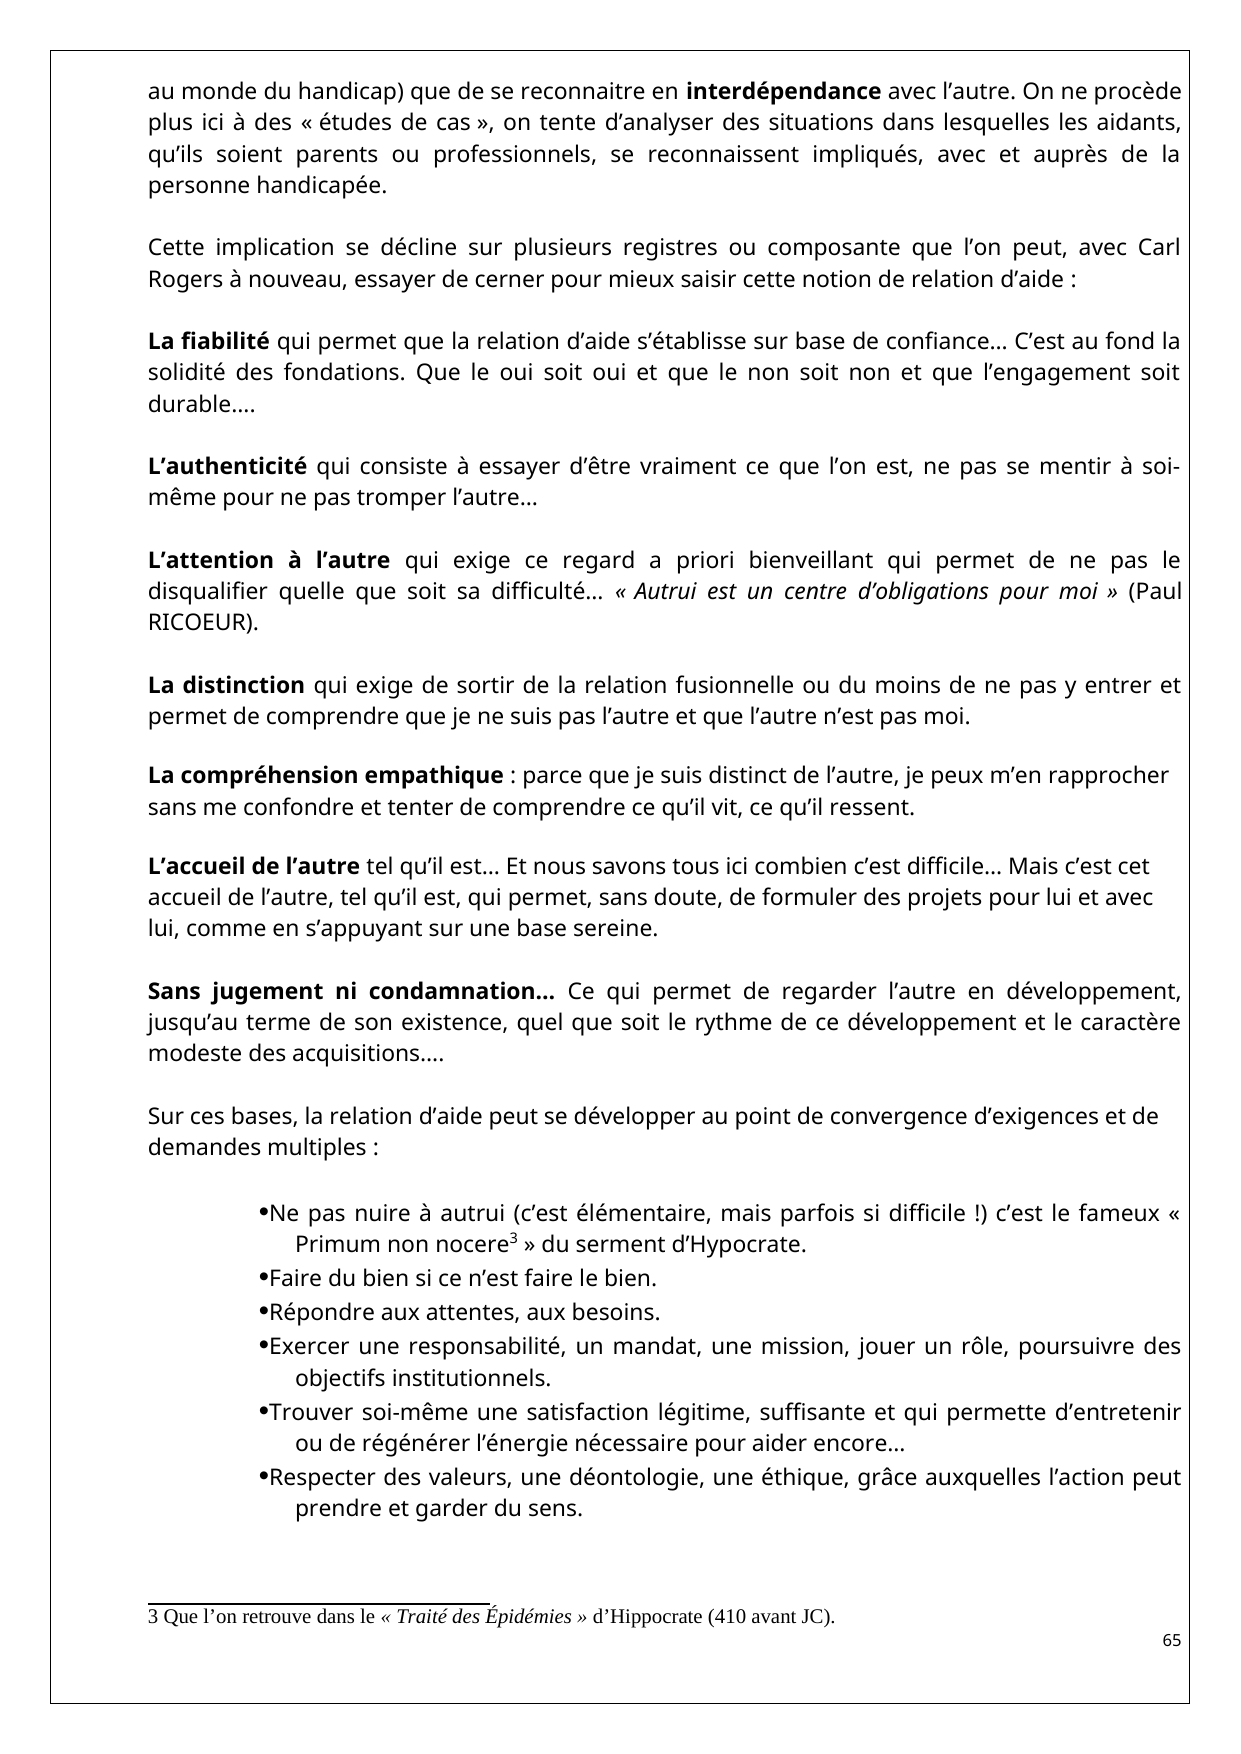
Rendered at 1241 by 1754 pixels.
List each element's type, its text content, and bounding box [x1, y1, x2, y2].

text La fiabilité qui permet que la relation d’aide s’établisse sur base de confiance… C’est au fond la solidité des fondations. Que le oui soit oui et que le non soit non et que l’engagement soit durable…. [148, 325, 1182, 419]
text La compréhension empathique : parce que je suis distinct de l’autre, je peux m’en rapprocher sans me confondre et tenter de comprendre ce qu’il vit, ce qu’il ressent. [148, 759, 1183, 822]
text L’attention à l’autre qui exige ce regard a priori bienveillant qui permet de ne pas le disqualifier quelle que soit sa difficulté… « Autrui est un centre d’obligations pour moi » (Paul RICOEUR). [148, 544, 1182, 637]
text La distinction qui exige de sortir de la relation fusionnelle ou du moins de ne pas y entrer et permet de comprendre que je ne suis pas l’autre et que l’autre n’est pas moi. [148, 669, 1182, 731]
text L’accueil de l’autre tel qu’il est… Et nous savons tous ici combien c’est difficile… Mais c’est cet accueil de l’autre, tel qu’il est, qui permet, sans doute, de formuler des projets pour lui et avec lui, comme en s’appuyant sur une base sereine. [148, 850, 1183, 943]
list Faire du bien si ce n’est faire le bien. [185, 1259, 1182, 1293]
list Respecter des valeurs, une déontologie, une éthique, grâce auxquelles l’action peut prendre et garder du sens. [185, 1458, 1182, 1523]
text au monde du handicap) que de se reconnaitre en interdépendance avec l’autre. On ne procède plus ici à des « études de cas », on tente d’analyser des situations dans lesquelles les aidants, qu’ils soient parents ou professionnels, se reconnaissent impliqués, avec et auprès de la personne handicapée. [148, 75, 1182, 200]
list Répondre aux attentes, aux besoins. [185, 1293, 1182, 1327]
list Trouver soi-même une satisfaction légitime, suffisante et qui permette d’entretenir ou de régénérer l’énergie nécessaire pour aider encore… [185, 1393, 1182, 1458]
text Sur ces bases, la relation d’aide peut se développer au point de convergence d’exigences et de demandes multiples : [148, 1100, 1183, 1162]
list Exercer une responsabilité, un mandat, une mission, jouer un rôle, poursuivre des objectifs institutionnels. [185, 1327, 1182, 1393]
text Cette implication se décline sur plusieurs registres ou composante que l’on peut, avec Carl Rogers à nouveau, essayer de cerner pour mieux saisir cette notion de relation d’aide : [148, 231, 1182, 294]
list Que l’on retrouve dans le « Traité des Épidémies » d’Hippocrate (410 avant JC). [148, 1604, 1181, 1628]
text Sans jugement ni condamnation… Ce qui permet de regarder l’autre en développement, jusqu’au terme de son existence, quel que soit le rythme de ce développement et le caractère modeste des acquisitions…. [148, 975, 1183, 1068]
text L’authenticité qui consiste à essayer d’être vraiment ce que l’on est, ne pas se mentir à soi-même pour ne pas tromper l’autre… [148, 450, 1182, 512]
list Ne pas nuire à autrui (c’est élémentaire, mais parfois si difficile !) c’est le fameux « Primum non nocere » du serment d’Hypocrate. [185, 1193, 1182, 1259]
